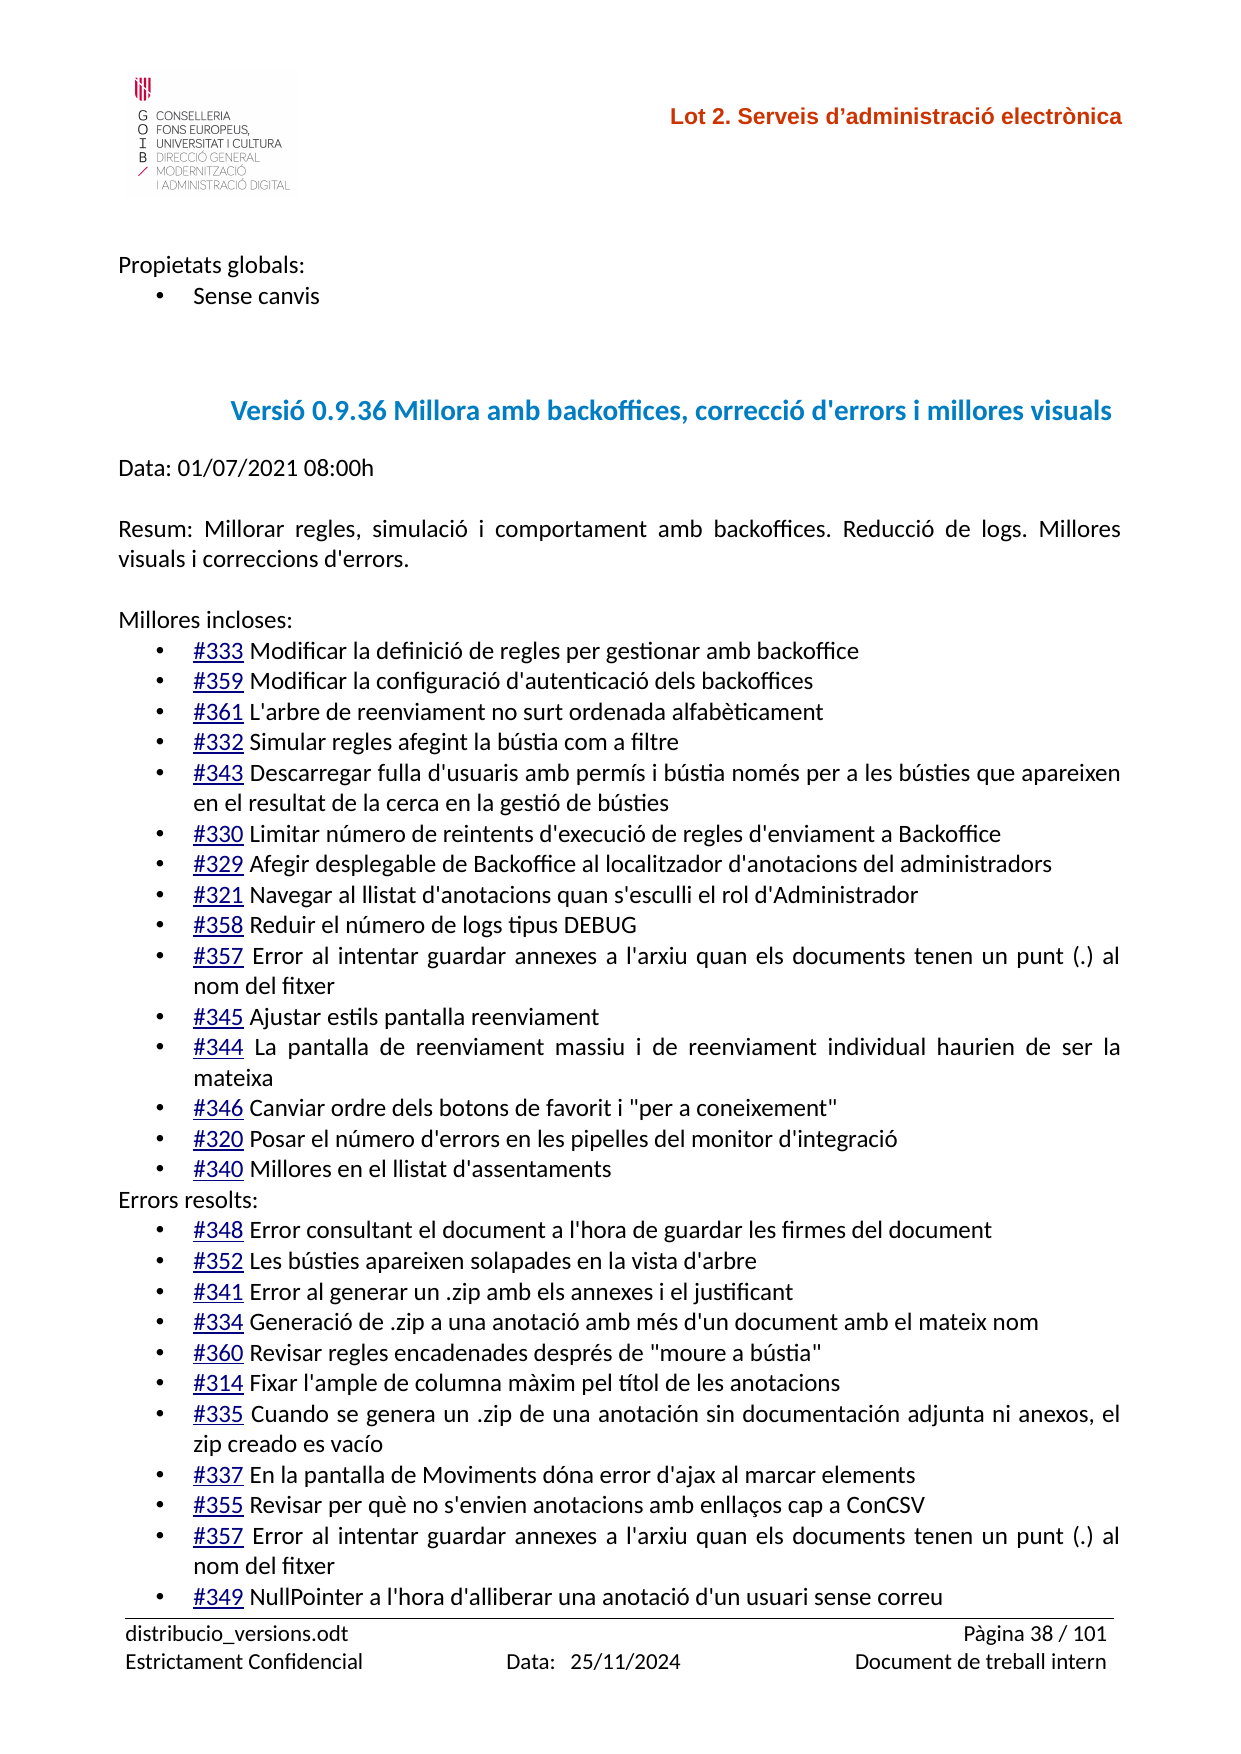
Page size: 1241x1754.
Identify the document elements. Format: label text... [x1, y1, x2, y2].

text Errors resolts: [118, 1184, 1122, 1215]
list #358 Reduir el número de logs tipus DEBUG [156, 909, 1122, 940]
text Propietats globals: [118, 250, 1122, 280]
list Sense canvis [156, 280, 1122, 311]
list #337 En la pantalla de Moviments dóna error d'ajax al marcar elements [156, 1459, 1122, 1489]
list #332 Simular regles afegint la bústia com a filtre [156, 726, 1122, 757]
list #330 Limitar número de reintents d'execució de regles d'enviament a Backoffice [156, 818, 1122, 848]
picture [126, 70, 299, 197]
text Resum: Millorar regles, simulació i comportament amb backoffices. Reducció de logs. Millores visuals i correccions d'errors. [118, 513, 1122, 574]
text Data: 01/07/2021 08:00h [118, 452, 1122, 482]
list #340 Millores en el llistat d'assentaments [156, 1154, 1122, 1184]
list #355 Revisar per què no s'envien anotacions amb enllaços cap a ConCSV [156, 1489, 1122, 1520]
list #349 NullPointer a l'hora d'alliberar una anotació d'un usuari sense correu [156, 1581, 1122, 1611]
text Millores incloses: [118, 604, 1122, 635]
list #321 Navegar al llistat d'anotacions quan s'esculli el rol d'Administrador [156, 879, 1122, 909]
list #335 Cuando se genera un .zip de una anotación sin documentación adjunta ni anexos, el zip creado es vacío [156, 1398, 1122, 1459]
list #357 Error al intentar guardar annexes a l'arxiu quan els documents tenen un punt (.) al nom del fitxer [156, 1520, 1122, 1581]
subtitle Versió 0.9.36 Millora amb backoffices, correcció d'errors i millores visuals [153, 392, 1122, 428]
list #320 Posar el número d'errors en les pipelles del monitor d'integració [156, 1123, 1122, 1154]
list #333 Modificar la definició de regles per gestionar amb backoffice [156, 635, 1122, 665]
list #334 Generació de .zip a una anotació amb més d'un document amb el mateix nom [156, 1306, 1122, 1337]
list #314 Fixar l'ample de columna màxim pel títol de les anotacions [156, 1367, 1122, 1398]
list #361 L'arbre de reenviament no surt ordenada alfabèticament [156, 696, 1122, 726]
list #329 Afegir desplegable de Backoffice al localitzador d'anotacions del administradors [156, 848, 1122, 879]
list #343 Descarregar fulla d'usuaris amb permís i bústia només per a les bústies que apareixen en el resultat de la cerca en la gestió de bústies [156, 757, 1122, 818]
list #341 Error al generar un .zip amb els annexes i el justificant [156, 1276, 1122, 1306]
list #346 Canviar ordre dels botons de favorit i "per a coneixement" [156, 1093, 1122, 1123]
list #359 Modificar la configuració d'autenticació dels backoffices [156, 665, 1122, 696]
list #360 Revisar regles encadenades després de "moure a bústia" [156, 1337, 1122, 1367]
list #344 La pantalla de reenviament massiu i de reenviament individual haurien de ser la mateixa [156, 1032, 1122, 1093]
list #352 Les bústies apareixen solapades en la vista d'arbre [156, 1245, 1122, 1276]
list #345 Ajustar estils pantalla reenviament [156, 1001, 1122, 1032]
list #357 Error al intentar guardar annexes a l'arxiu quan els documents tenen un punt (.) al nom del fitxer [156, 940, 1122, 1001]
list #348 Error consultant el document a l'hora de guardar les firmes del document [156, 1215, 1122, 1245]
